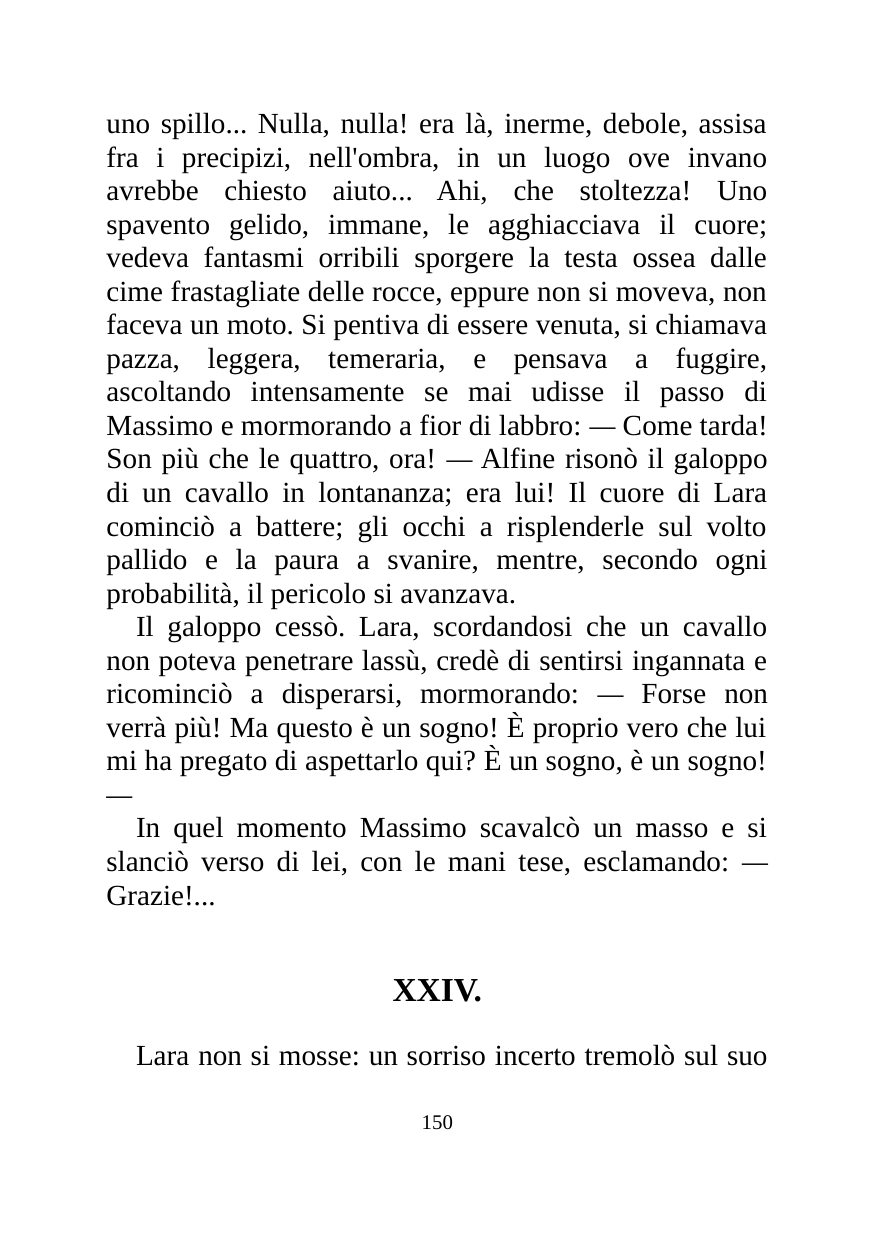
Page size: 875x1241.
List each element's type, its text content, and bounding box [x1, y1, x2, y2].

subtitle XXIV. [106, 970, 768, 1009]
text In quel momento Massimo scavalcò un masso e si slanciò verso di lei, con le mani tese, esclamando: — Grazie!... [106, 811, 768, 911]
text uno spillo... Nulla, nulla! era là, inerme, debole, assisa fra i precipizi, nell'ombra, in un luogo ove invano avrebbe chiesto aiuto... Ahi, che stoltezza! Uno spavento gelido, immane, le agghiacciava il cuore; vedeva fantasmi orribili sporgere la testa ossea dalle cime frastagliate delle rocce, eppure non si moveva, non faceva un moto. Si pentiva di essere venuta, si chiamava pazza, leggera, temeraria, e pensava a fuggire, ascoltando intensamente se mai udisse il passo di Massimo e mormorando a fior di labbro: — Come tarda! Son più che le quattro, ora! — Alfine risonò il galoppo di un cavallo in lontananza; era lui! Il cuore di Lara cominciò a battere; gli occhi a risplenderle sul volto pallido e la paura a svanire, mentre, secondo ogni probabilità, il pericolo si avanzava. [106, 106, 768, 609]
text Il galoppo cessò. Lara, scordandosi che un cavallo non poteva penetrare lassù, credè di sentirsi ingannata e ricominciò a disperarsi, mormorando: — Forse non verrà più! Ma questo è un sogno! È proprio vero che lui mi ha pregato di aspettarlo qui? È un sogno, è un sogno! — [106, 609, 768, 811]
text Lara non si mosse: un sorriso incerto tremolò sul suo [106, 1038, 768, 1072]
